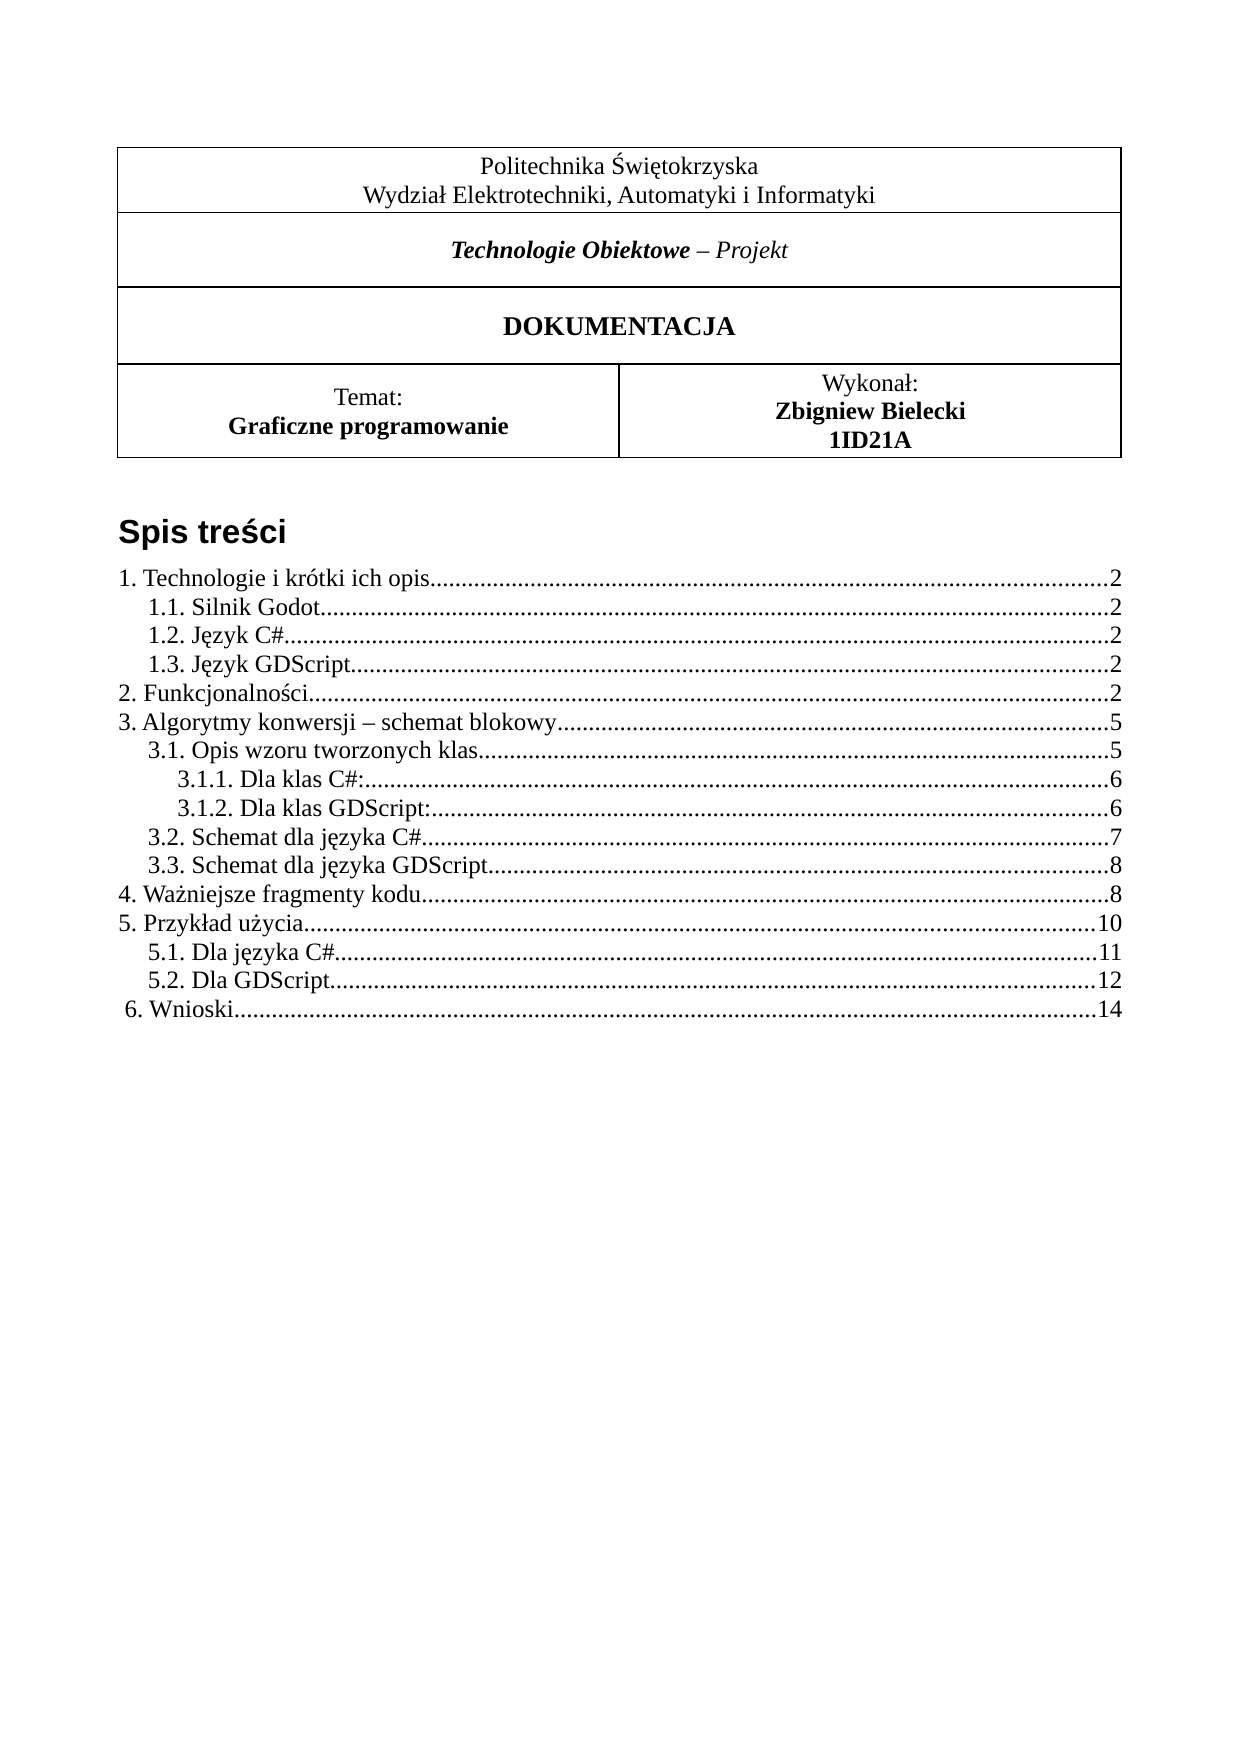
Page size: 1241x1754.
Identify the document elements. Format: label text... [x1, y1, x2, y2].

subtitle Spis treści [118, 512, 1122, 551]
table_cell Technologie Obiektowe – Projekt [118, 213, 1120, 286]
text 4. Ważniejsze fragmenty kodu 8 [118, 879, 1122, 908]
text 5.1. Dla języka C# 11 [148, 937, 1122, 966]
text 3.2. Schemat dla języka C# 7 [148, 822, 1122, 851]
text 3.1.1. Dla klas C#: 6 [177, 764, 1122, 793]
table_cell Temat: Graficzne programowanie [118, 365, 618, 457]
text 1.1. Silnik Godot 2 [148, 592, 1122, 621]
text 3.3. Schemat dla języka GDScript 8 [148, 851, 1122, 879]
text 1.2. Język C# 2 [148, 621, 1122, 649]
table_cell DOKUMENTACJA [118, 288, 1120, 363]
text 2. Funkcjonalności 2 [118, 678, 1122, 707]
table_header Politechnika Świętokrzyska Wydział Elektrotechniki, Automatyki i Informatyki [118, 148, 1120, 212]
text 6. Wnioski 14 [118, 994, 1122, 1023]
text 3.1. Opis wzoru tworzonych klas 5 [148, 736, 1122, 764]
text 3.1.2. Dla klas GDScript: 6 [177, 793, 1122, 822]
text 5. Przykład użycia 10 [118, 908, 1122, 937]
text 1. Technologie i krótki ich opis 2 [118, 563, 1122, 592]
text 3. Algorytmy konwersji – schemat blokowy 5 [118, 707, 1122, 736]
text 5.2. Dla GDScript 12 [148, 966, 1122, 994]
table_cell Wykonał: Zbigniew Bielecki 1ID21A [620, 365, 1120, 457]
text 1.3. Język GDScript 2 [148, 649, 1122, 678]
